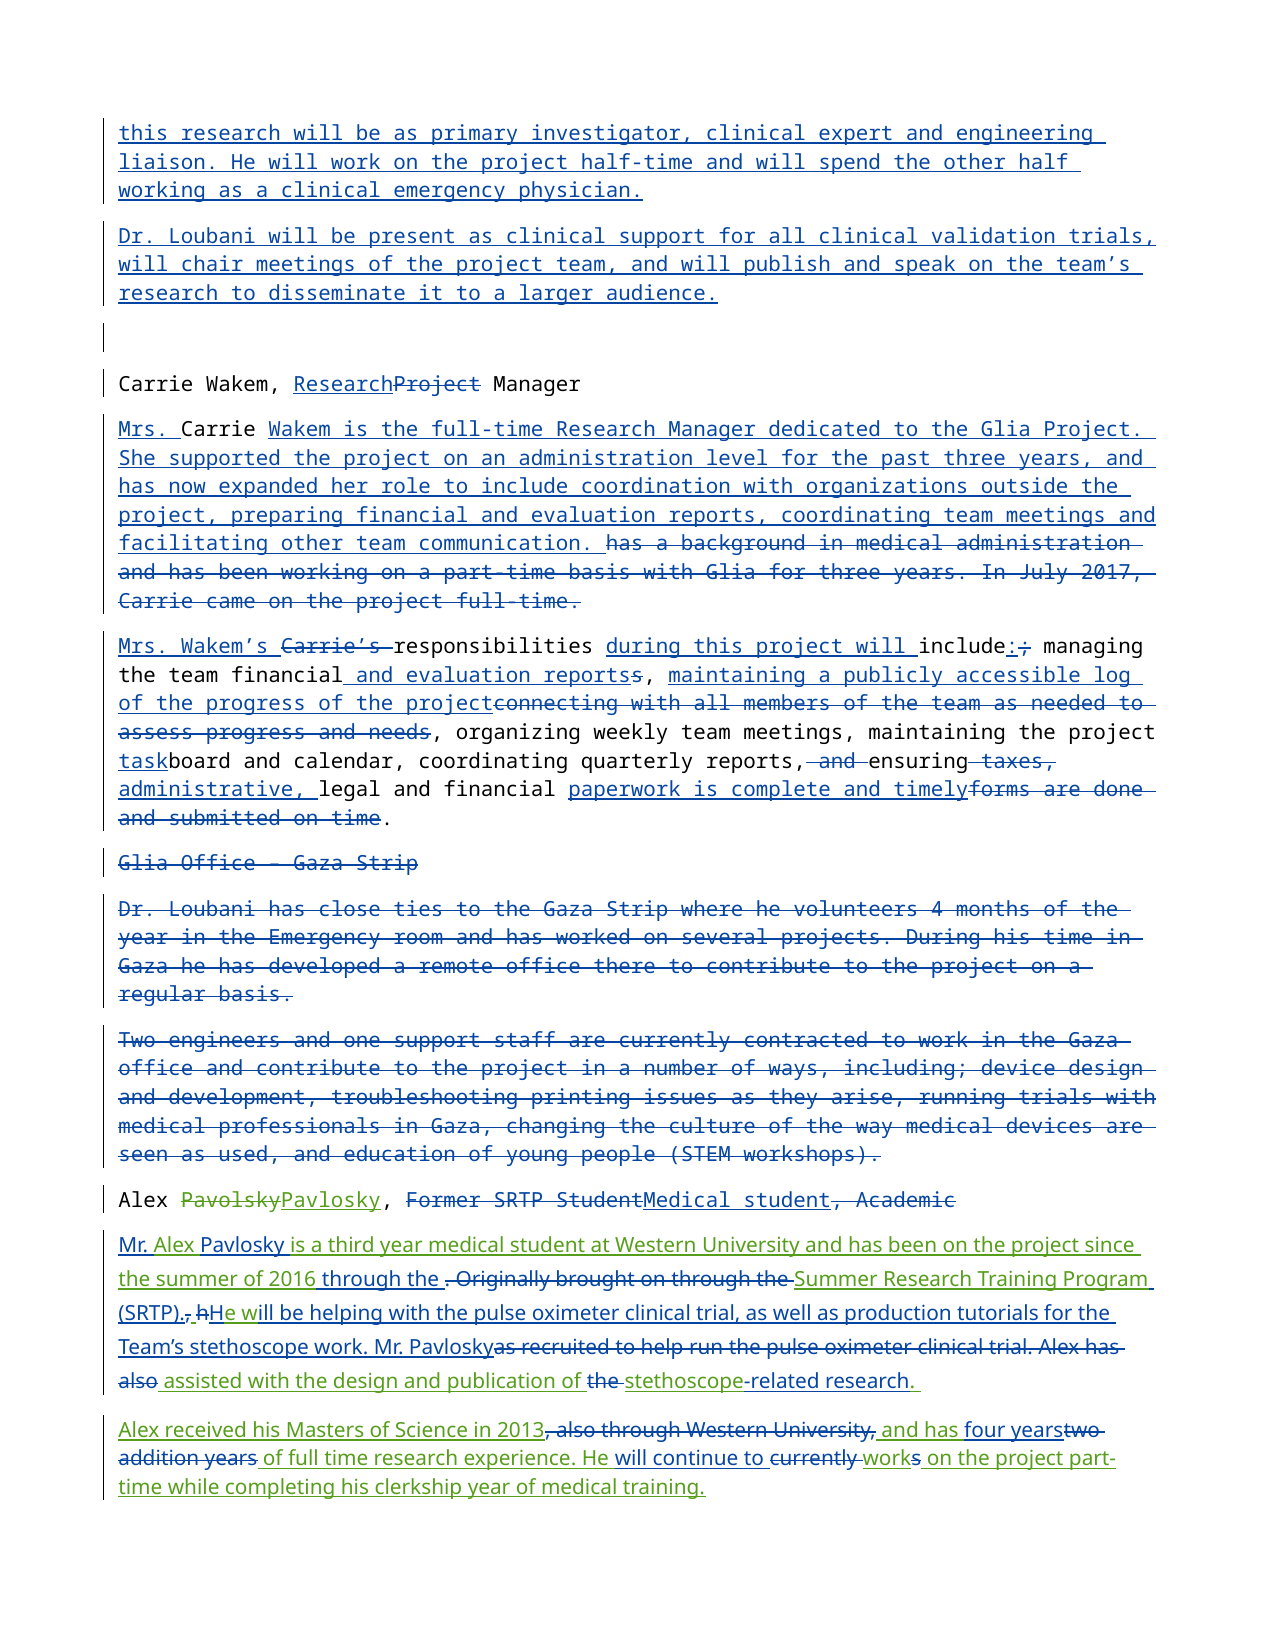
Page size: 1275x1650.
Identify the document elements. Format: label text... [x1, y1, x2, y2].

text Dr. Loubani will be present as clinical support for all clinical validation trials, will chair meetings of the project team, and will publish and speak on the team’s research to disseminate it to a larger audience. [118, 221, 1157, 306]
text Alex received his Masters of Science in 2013 and has four years of full time research experience. He will continue to work on the project part-time while completing his clerkship year of medical training. [118, 1415, 1157, 1500]
text Mr. Alex Pavlosky is a third year medical student at Western University and has been on the project since the summer of 2016 through the Summer Research Training Program (SRTP). He will be helping with the pulse oximeter clinical trial, as well as production tutorials for the Team’s stethoscope work. Mr. Pavlosky assisted with the design and publication of stethoscope-related research. [118, 1230, 1157, 1395]
text Carrie Wakem, Research Manager [118, 369, 1157, 397]
text Alex Pavlosky, Medical student [118, 1185, 1157, 1213]
text Mrs. Wakem’s responsibilities during this project will include: managing the team financial and evaluation reports, maintaining a publicly accessible log of the progress of the project, organizing weekly team meetings, maintaining the project taskboard and calendar, coordinating quarterly reports,ensuring administrative, legal and financial paperwork is complete and timely. [118, 631, 1157, 831]
text Mrs. Carrie Wakem is the full-time Research Manager dedicated to the Glia Project. She supported the project on an administration level for the past three years, and has now expanded her role to include coordination with organizations outside the project, preparing financial and evaluation reports, coordinating team meetings and facilitating other team communication. [118, 414, 1157, 614]
text this research will be as primary investigator, clinical expert and engineering liaison. He will work on the project half-time and will spend the other half working as a clinical emergency physician. [118, 118, 1157, 204]
